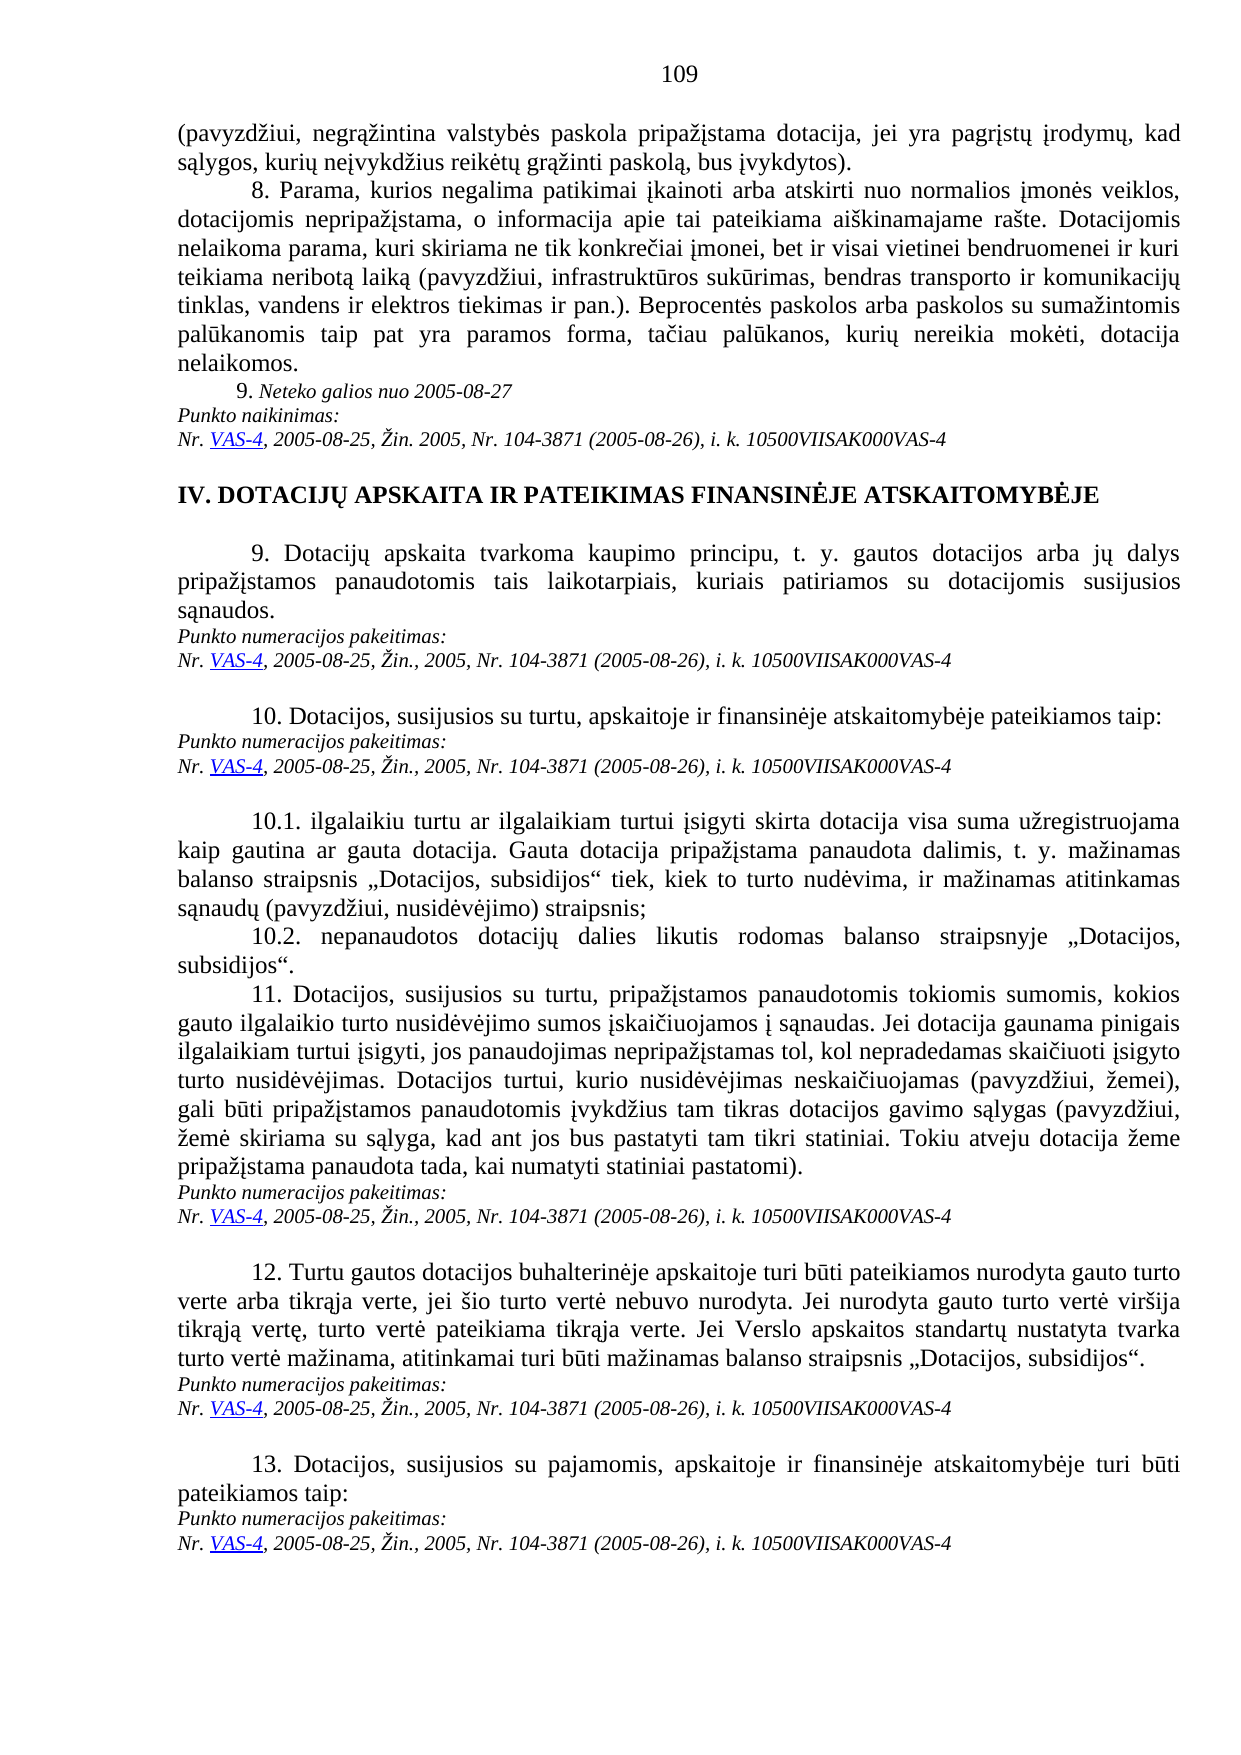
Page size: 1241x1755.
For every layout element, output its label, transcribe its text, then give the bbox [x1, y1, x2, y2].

text 8. Parama, kurios negalima patikimai įkainoti arba atskirti nuo normalios įmonės veiklos, dotacijomis nepripažįstama, o informacija apie tai pateikiama aiškinamajame rašte. Dotacijomis nelaikoma parama, kuri skiriama ne tik konkrečiai įmonei, bet ir visai vietinei bendruomenei ir kuri teikiama neribotą laiką (pavyzdžiui, infrastruktūros sukūrimas, bendras transporto ir komunikacijų tinklas, vandens ir elektros tiekimas ir pan.). Beprocentės paskolos arba paskolos su sumažintomis palūkanomis taip pat yra paramos forma, tačiau palūkanos, kurių nereikia mokėti, dotacija nelaikomos. [177, 176, 1181, 377]
text (pavyzdžiui, negrąžintina valstybės paskola pripažįstama dotacija, jei yra pagrįstų įrodymų, kad sąlygos, kurių neįvykdžius reikėtų grąžinti paskolą, bus įvykdytos). [177, 118, 1181, 176]
text IV. DOTACIJŲ APSKAITA IR PATEIKIMAS FINANSINĖJE ATSKAITOMYBĖJE [177, 480, 1181, 509]
text Nr. VAS-4, 2005-08-25, Žin., 2005, Nr. 104-3871 (2005-08-26), i. k. 10500VIISAK000VAS-4 [177, 1530, 1181, 1554]
text 9. Dotacijų apskaita tvarkoma kaupimo principu, t. y. gautos dotacijos arba jų dalys pripažįstamos panaudotomis tais laikotarpiais, kuriais patiriamos su dotacijomis susijusios sąnaudos. [177, 538, 1181, 624]
text 13. Dotacijos, susijusios su pajamomis, apskaitoje ir finansinėje atskaitomybėje turi būti pateikiamos taip: [177, 1449, 1181, 1506]
text 12. Turtu gautos dotacijos buhalterinėje apskaitoje turi būti pateikiamos nurodyta gauto turto verte arba tikrąja verte, jei šio turto vertė nebuvo nurodyta. Jei nurodyta gauto turto vertė viršija tikrąją vertę, turto vertė pateikiama tikrąja verte. Jei Verslo apskaitos standartų nustatyta tvarka turto vertė mažinama, atitinkamai turi būti mažinamas balanso straipsnis „Dotacijos, subsidijos“. [177, 1257, 1181, 1372]
text 10. Dotacijos, susijusios su turtu, apskaitoje ir finansinėje atskaitomybėje pateikiamos taip: [177, 701, 1181, 729]
text Nr. VAS-4, 2005-08-25, Žin., 2005, Nr. 104-3871 (2005-08-26), i. k. 10500VIISAK000VAS-4 [177, 648, 1181, 672]
text Punkto numeracijos pakeitimas: [177, 1506, 1181, 1530]
text Nr. VAS-4, 2005-08-25, Žin., 2005, Nr. 104-3871 (2005-08-26), i. k. 10500VIISAK000VAS-4 [177, 1396, 1181, 1420]
text Nr. VAS-4, 2005-08-25, Žin. 2005, Nr. 104-3871 (2005-08-26), i. k. 10500VIISAK000VAS-4 [177, 427, 1181, 451]
text Punkto numeracijos pakeitimas: [177, 1180, 1181, 1204]
text Nr. VAS-4, 2005-08-25, Žin., 2005, Nr. 104-3871 (2005-08-26), i. k. 10500VIISAK000VAS-4 [177, 753, 1181, 778]
text 10.2. nepanaudotos dotacijų dalies likutis rodomas balanso straipsnyje „Dotacijos, subsidijos“. [177, 921, 1181, 979]
text Punkto numeracijos pakeitimas: [177, 729, 1181, 753]
text Punkto numeracijos pakeitimas: [177, 624, 1181, 648]
text Nr. VAS-4, 2005-08-25, Žin., 2005, Nr. 104-3871 (2005-08-26), i. k. 10500VIISAK000VAS-4 [177, 1204, 1181, 1228]
text Punkto naikinimas: [177, 403, 1181, 427]
text 10.1. ilgalaikiu turtu ar ilgalaikiam turtui įsigyti skirta dotacija visa suma užregistruojama kaip gautina ar gauta dotacija. Gauta dotacija pripažįstama panaudota dalimis, t. y. mažinamas balanso straipsnis „Dotacijos, subsidijos“ tiek, kiek to turto nudėvima, ir mažinamas atitinkamas sąnaudų (pavyzdžiui, nusidėvėjimo) straipsnis; [177, 806, 1181, 921]
text 9. Neteko galios nuo 2005-08-27 [177, 377, 1181, 403]
text 11. Dotacijos, susijusios su turtu, pripažįstamos panaudotomis tokiomis sumomis, kokios gauto ilgalaikio turto nusidėvėjimo sumos įskaičiuojamos į sąnaudas. Jei dotacija gaunama pinigais ilgalaikiam turtui įsigyti, jos panaudojimas nepripažįstamas tol, kol nepradedamas skaičiuoti įsigyto turto nusidėvėjimas. Dotacijos turtui, kurio nusidėvėjimas neskaičiuojamas (pavyzdžiui, žemei), gali būti pripažįstamos panaudotomis įvykdžius tam tikras dotacijos gavimo sąlygas (pavyzdžiui, žemė skiriama su sąlyga, kad ant jos bus pastatyti tam tikri statiniai. Tokiu atveju dotacija žeme pripažįstama panaudota tada, kai numatyti statiniai pastatomi). [177, 979, 1181, 1180]
text Punkto numeracijos pakeitimas: [177, 1372, 1181, 1396]
